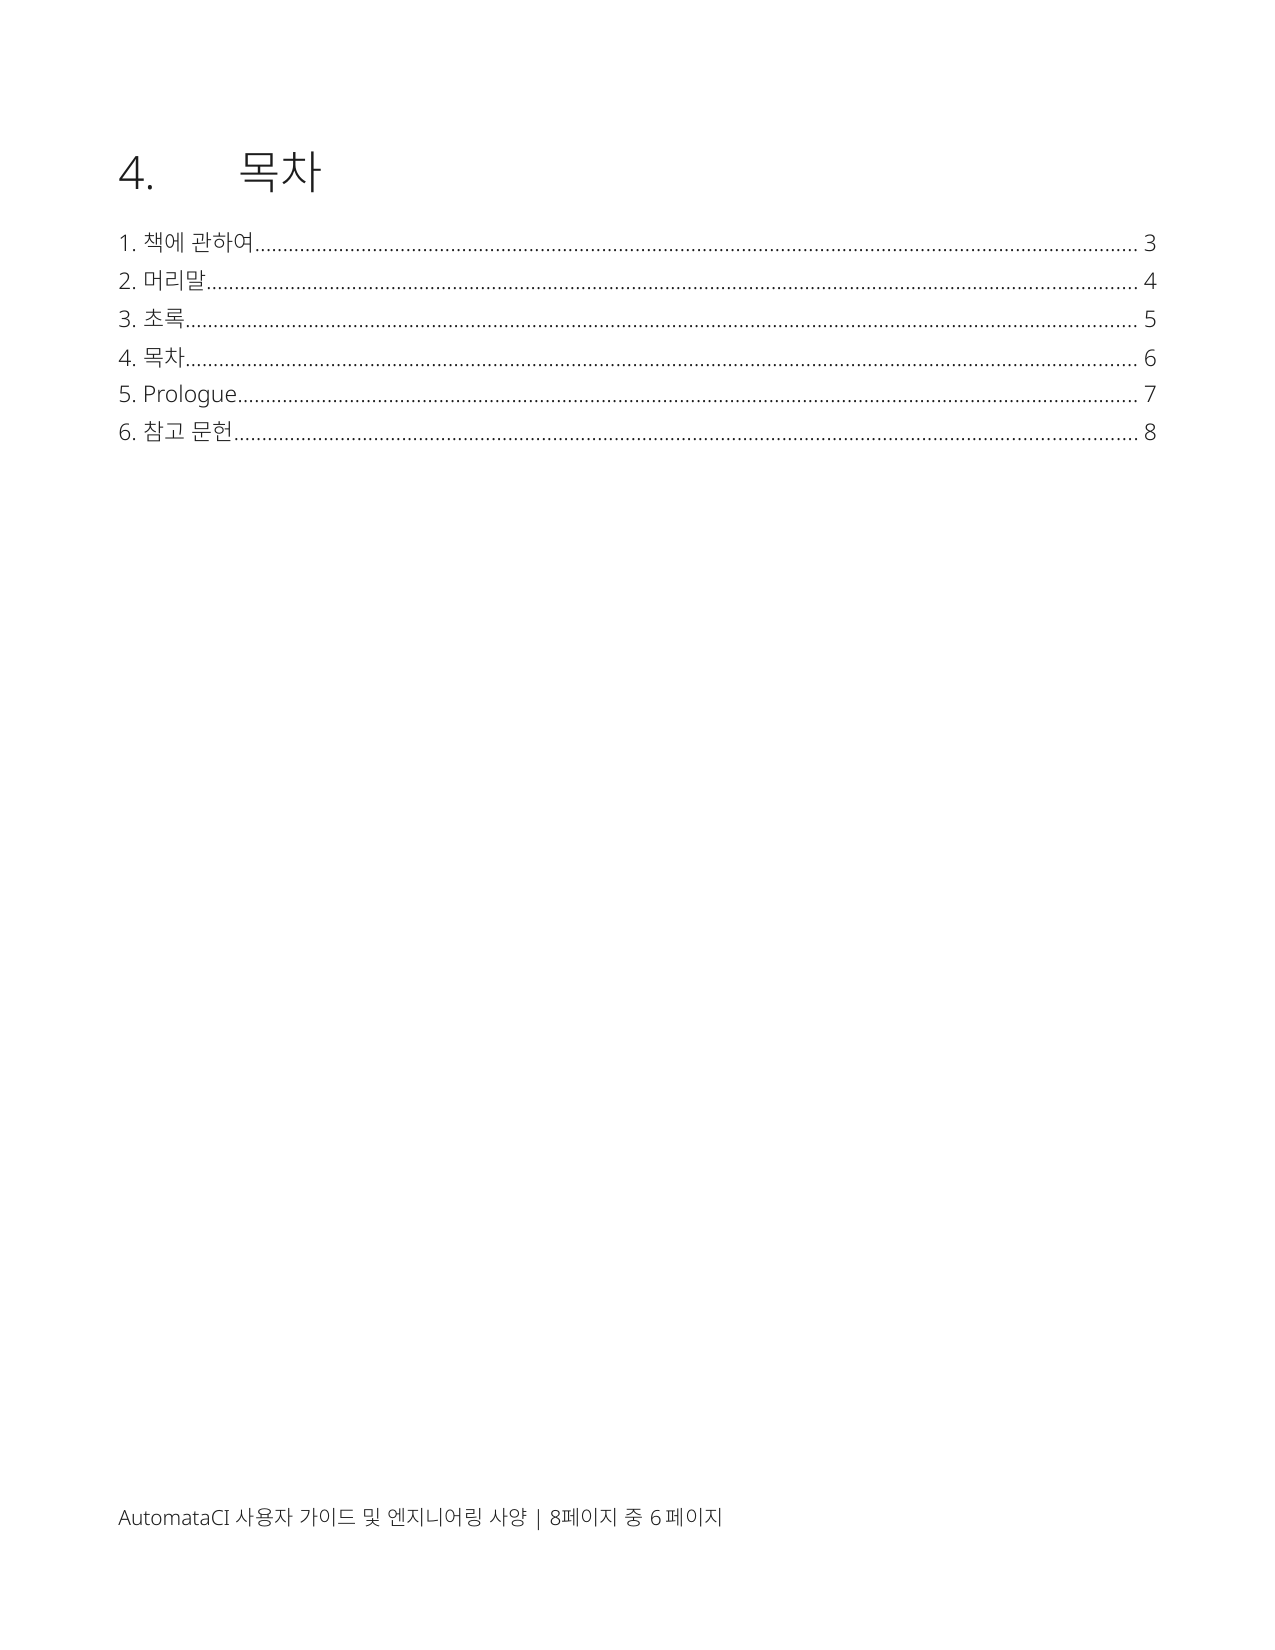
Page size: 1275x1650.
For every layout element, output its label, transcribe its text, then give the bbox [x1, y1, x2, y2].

text 1. 책에 관하여 3 [118, 224, 1157, 258]
subtitle 목차 [118, 136, 1157, 203]
text 4. 목차 6 [118, 339, 1157, 373]
text 5. Prologue 7 [118, 378, 1157, 409]
text 6. 참고 문헌 8 [118, 414, 1157, 447]
text 2. 머리말 4 [118, 263, 1157, 296]
text 3. 초록 5 [118, 301, 1157, 334]
